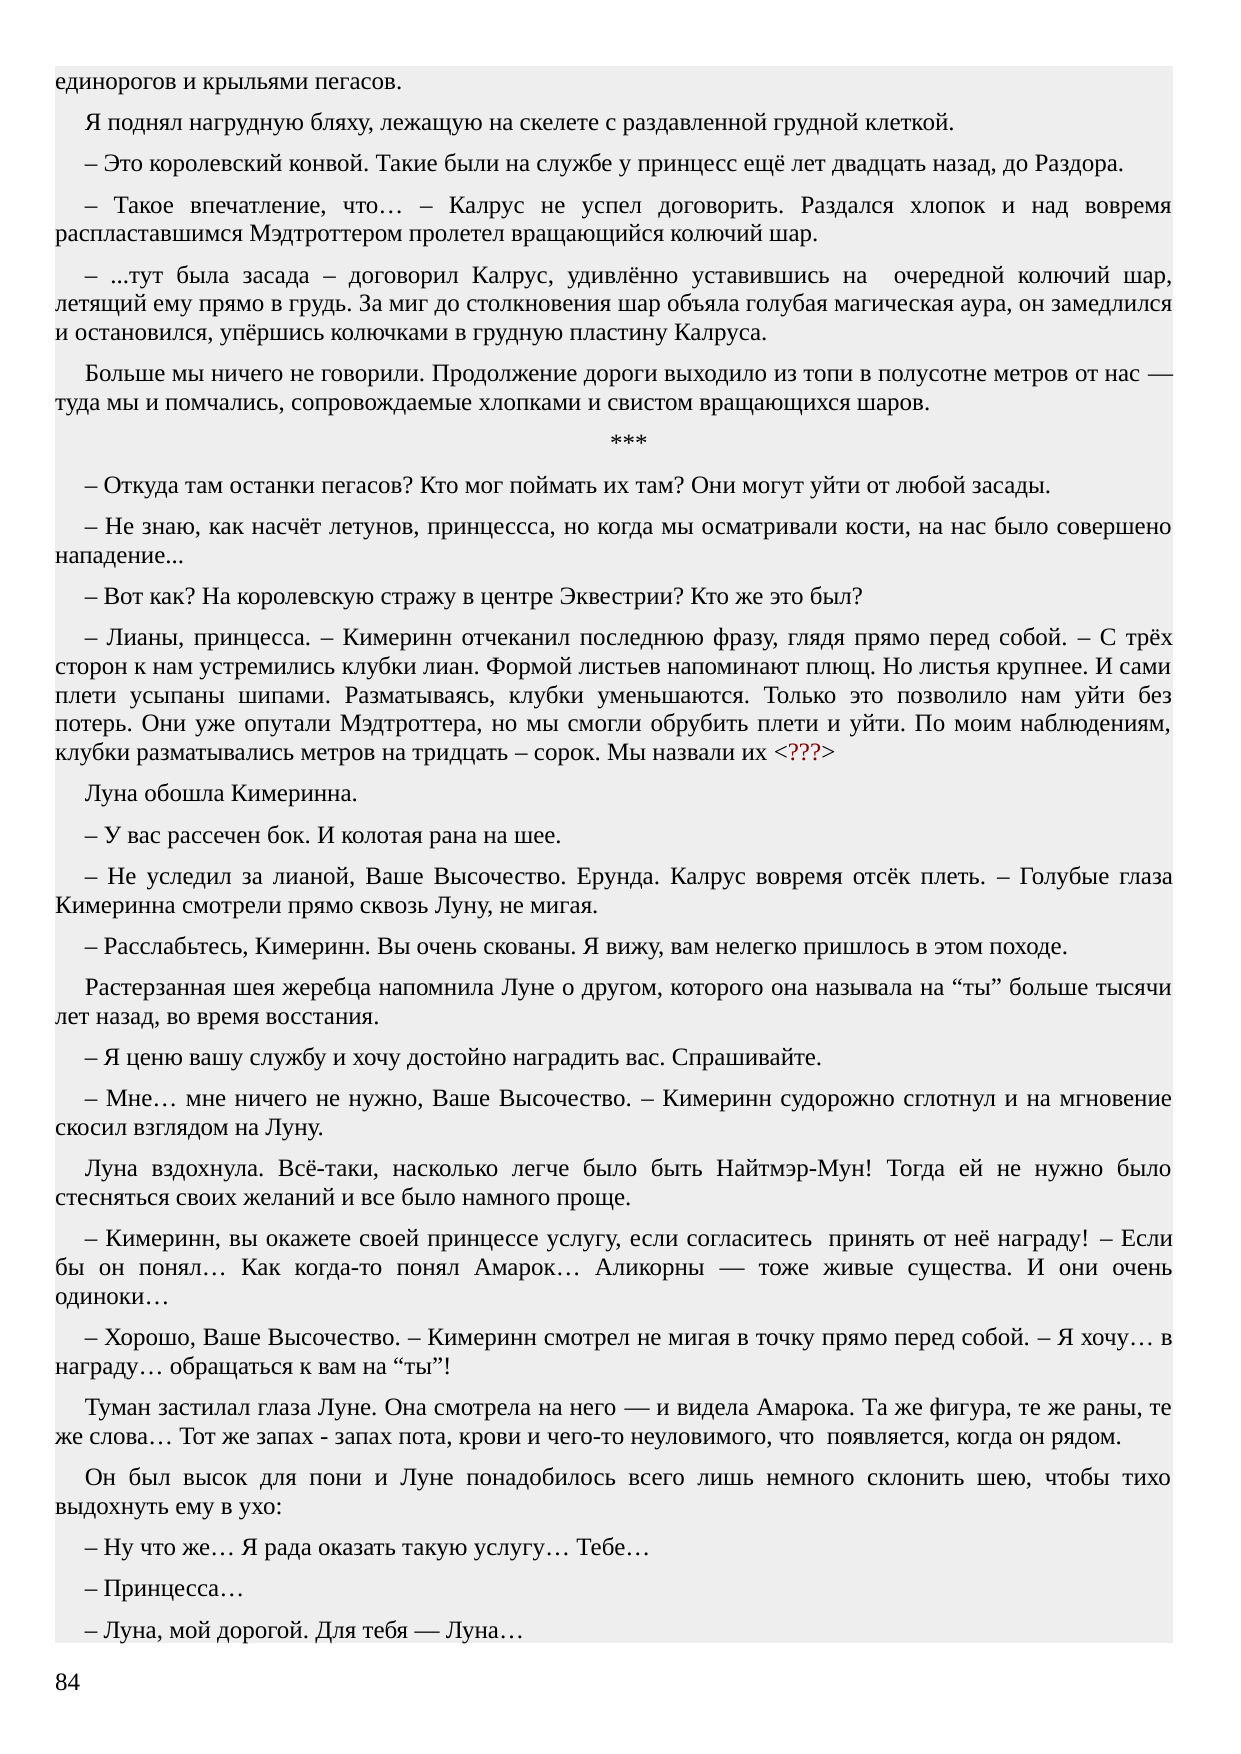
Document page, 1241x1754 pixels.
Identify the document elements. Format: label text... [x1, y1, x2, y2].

text Я поднял нагрудную бляху, лежащую на скелете с раздавленной грудной клеткой. [55, 107, 1173, 136]
text Больше мы ничего не говорили. Продолжение дороги выходило из топи в полусотне метров от нас — туда мы и помчались, сопровождаемые хлопками и свистом вращающихся шаров. [55, 358, 1173, 416]
text Растерзанная шея жеребца напомнила Луне о другом, которого она называла на “ты” больше тысячи лет назад, во время восстания. [55, 972, 1173, 1030]
text Луна обошла Кимеринна. [55, 778, 1173, 807]
text – Такое впечатление, что… – Калрус не успел договорить. Раздался хлопок и над вовремя распластавшимся Мэдтроттером пролетел вращающийся колючий шар. [55, 190, 1173, 247]
text – Не знаю, как насчёт летунов, принцессса, но когда мы осматривали кости, на нас было совершено нападение... [55, 511, 1173, 568]
text Луна вздохнула. Всё-таки, насколько легче было быть Найтмэр-Мун! Тогда ей не нужно было стесняться своих желаний и все было намного проще. [55, 1153, 1173, 1211]
text – Мне… мне ничего не нужно, Ваше Высочество. – Кимеринн судорожно сглотнул и на мгновение скосил взглядом на Луну. [55, 1083, 1173, 1141]
text – Расслабьтесь, Кимеринн. Вы очень скованы. Я вижу, вам нелегко пришлось в этом походе. [55, 931, 1173, 960]
text – Кимеринн, вы окажете своей принцессе услугу, если согласитесь принять от неё награду! – Если бы он понял… Как когда-то понял Амарок… Аликорны — тоже живые существа. И они очень одиноки… [55, 1223, 1173, 1310]
text *** [55, 428, 1173, 457]
text единорогов и крыльями пегасов. [55, 66, 1173, 95]
text – Вот как? На королевскую стражу в центре Эквестрии? Кто же это был? [55, 581, 1173, 610]
text – Не уследил за лианой, Ваше Высочество. Ерунда. Калрус вовремя отсёк плеть. – Голубые глаза Кимеринна смотрели прямо сквозь Луну, не мигая. [55, 861, 1173, 918]
text Он был высок для пони и Луне понадобилось всего лишь немного склонить шею, чтобы тихо выдохнуть ему в ухо: [55, 1462, 1173, 1520]
text – Откуда там останки пегасов? Кто мог поймать их там? Они могут уйти от любой засады. [55, 470, 1173, 498]
text – Хорошо, Ваше Высочество. – Кимеринн смотрел не мигая в точку прямо перед собой. – Я хочу… в награду… обращаться к вам на “ты”! [55, 1322, 1173, 1380]
text – Ну что же… Я рада оказать такую услугу… Тебе… [55, 1532, 1173, 1561]
text – Луна, мой дорогой. Для тебя — Луна… [55, 1615, 1173, 1643]
text – Это королевский конвой. Такие были на службе у принцесс ещё лет двадцать назад, до Раздора. [55, 148, 1173, 177]
text Туман застилал глаза Луне. Она смотрела на него — и видела Амарока. Та же фигура, те же раны, те же слова… Тот же запах - запах пота, крови и чего-то неуловимого, что появляется, когда он рядом. [55, 1392, 1173, 1450]
text – Я ценю вашу службу и хочу достойно наградить вас. Спрашивайте. [55, 1042, 1173, 1071]
text – Лианы, принцесса. – Кимеринн отчеканил последнюю фразу, глядя прямо перед собой. – С трёх сторон к нам устремились клубки лиан. Формой листьев напоминают плющ. Но листья крупнее. И сами плети усыпаны шипами. Разматываясь, клубки уменьшаются. Только это позволило нам уйти без потерь. Они уже опутали Мэдтроттера, но мы смогли обрубить плети и уйти. По моим наблюдениям, клубки разматывались метров на тридцать – сорок. Мы назвали их <???> [55, 622, 1173, 766]
text – Принцесса… [55, 1573, 1173, 1602]
text – ...тут была засада – договорил Калрус, удивлённо уставившись на очередной колючий шар, летящий ему прямо в грудь. За миг до столкновения шар объяла голубая магическая аура, он замедлился и остановился, упёршись колючками в грудную пластину Калруса. [55, 260, 1173, 346]
text – У вас рассечен бок. И колотая рана на шее. [55, 820, 1173, 848]
